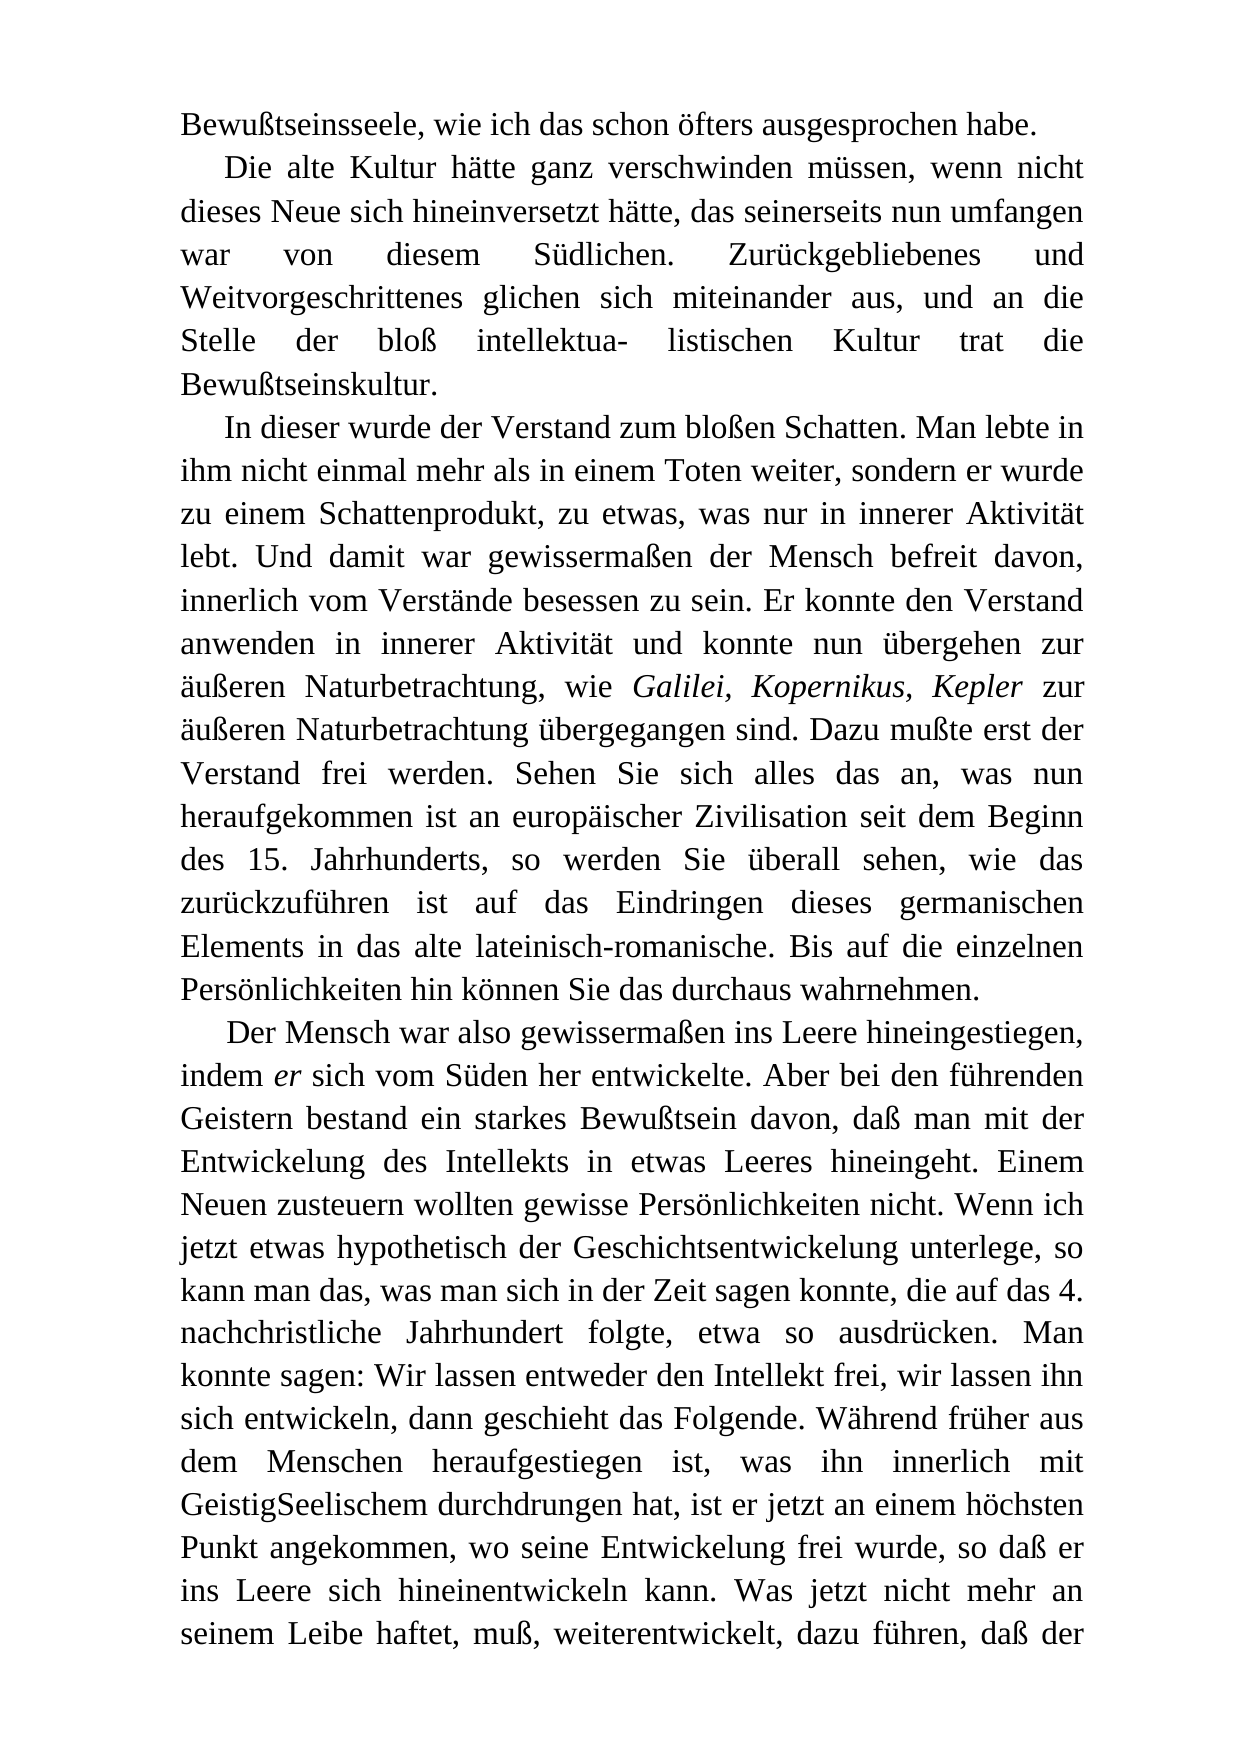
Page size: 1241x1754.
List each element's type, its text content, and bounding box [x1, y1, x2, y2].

text Bewußtseinsseele, wie ich das schon öfters ausgesprochen habe. [180, 104, 1085, 143]
text In dieser wurde der Verstand zum bloßen Schatten. Man lebte in ihm nicht einmal mehr als in einem Toten weiter, sondern er wurde zu einem Schattenprodukt, zu etwas, was nur in innerer Aktivität lebt. Und damit war gewissermaßen der Mensch befreit davon, innerlich vom Verstände besessen zu sein. Er konnte den Verstand anwenden in innerer Aktivität und konnte nun übergehen zur äußeren Naturbetrachtung, wie Galilei, Kopernikus, Kepler zur äußeren Naturbetrachtung übergegangen sind. Dazu mußte erst der Verstand frei werden. Sehen Sie sich alles das an, was nun heraufgekommen ist an europäischer Zivilisation seit dem Beginn des 15. Jahrhunderts, so werden Sie überall sehen, wie das zurückzuführen ist auf das Eindringen dieses germanischen Elements in das alte lateinisch-romanische. Bis auf die einzelnen Persönlichkeiten hin können Sie das durchaus wahrnehmen. [180, 407, 1085, 1007]
text Der Mensch war also gewissermaßen ins Leere hineingestiegen, indem er sich vom Süden her entwickelte. Aber bei den führenden Geistern bestand ein starkes Bewußtsein davon, daß man mit der Entwickelung des Intellekts in etwas Leeres hineingeht. Einem Neuen zusteuern wollten gewisse Persönlichkeiten nicht. Wenn ich jetzt etwas hypothetisch der Geschichtsentwickelung unterlege, so kann man das, was man sich in der Zeit sagen konnte, die auf das 4. nachchristliche Jahrhundert folgte, etwa so ausdrücken. Man konnte sagen: Wir lassen entweder den Intellekt frei, wir lassen ihn sich entwickeln, dann geschieht das Folgende. Während früher aus dem Menschen heraufgestiegen ist, was ihn innerlich mit GeistigSeelischem durchdrungen hat, ist er jetzt an einem höchsten Punkt angekommen, wo seine Entwickelung frei wurde, so daß er ins Leere sich hineinentwickeln kann. Was jetzt nicht mehr an seinem Leibe haftet, muß, weiterentwickelt, dazu führen, daß der [180, 1012, 1085, 1651]
text Die alte Kultur hätte ganz verschwinden müssen, wenn nicht dieses Neue sich hineinversetzt hätte, das seinerseits nun umfangen war von diesem Südlichen. Zurückgebliebenes und Weitvorgeschrittenes glichen sich miteinander aus, und an die Stelle der bloß intellektua- listischen Kultur trat die Bewußtseinskultur. [180, 148, 1085, 402]
